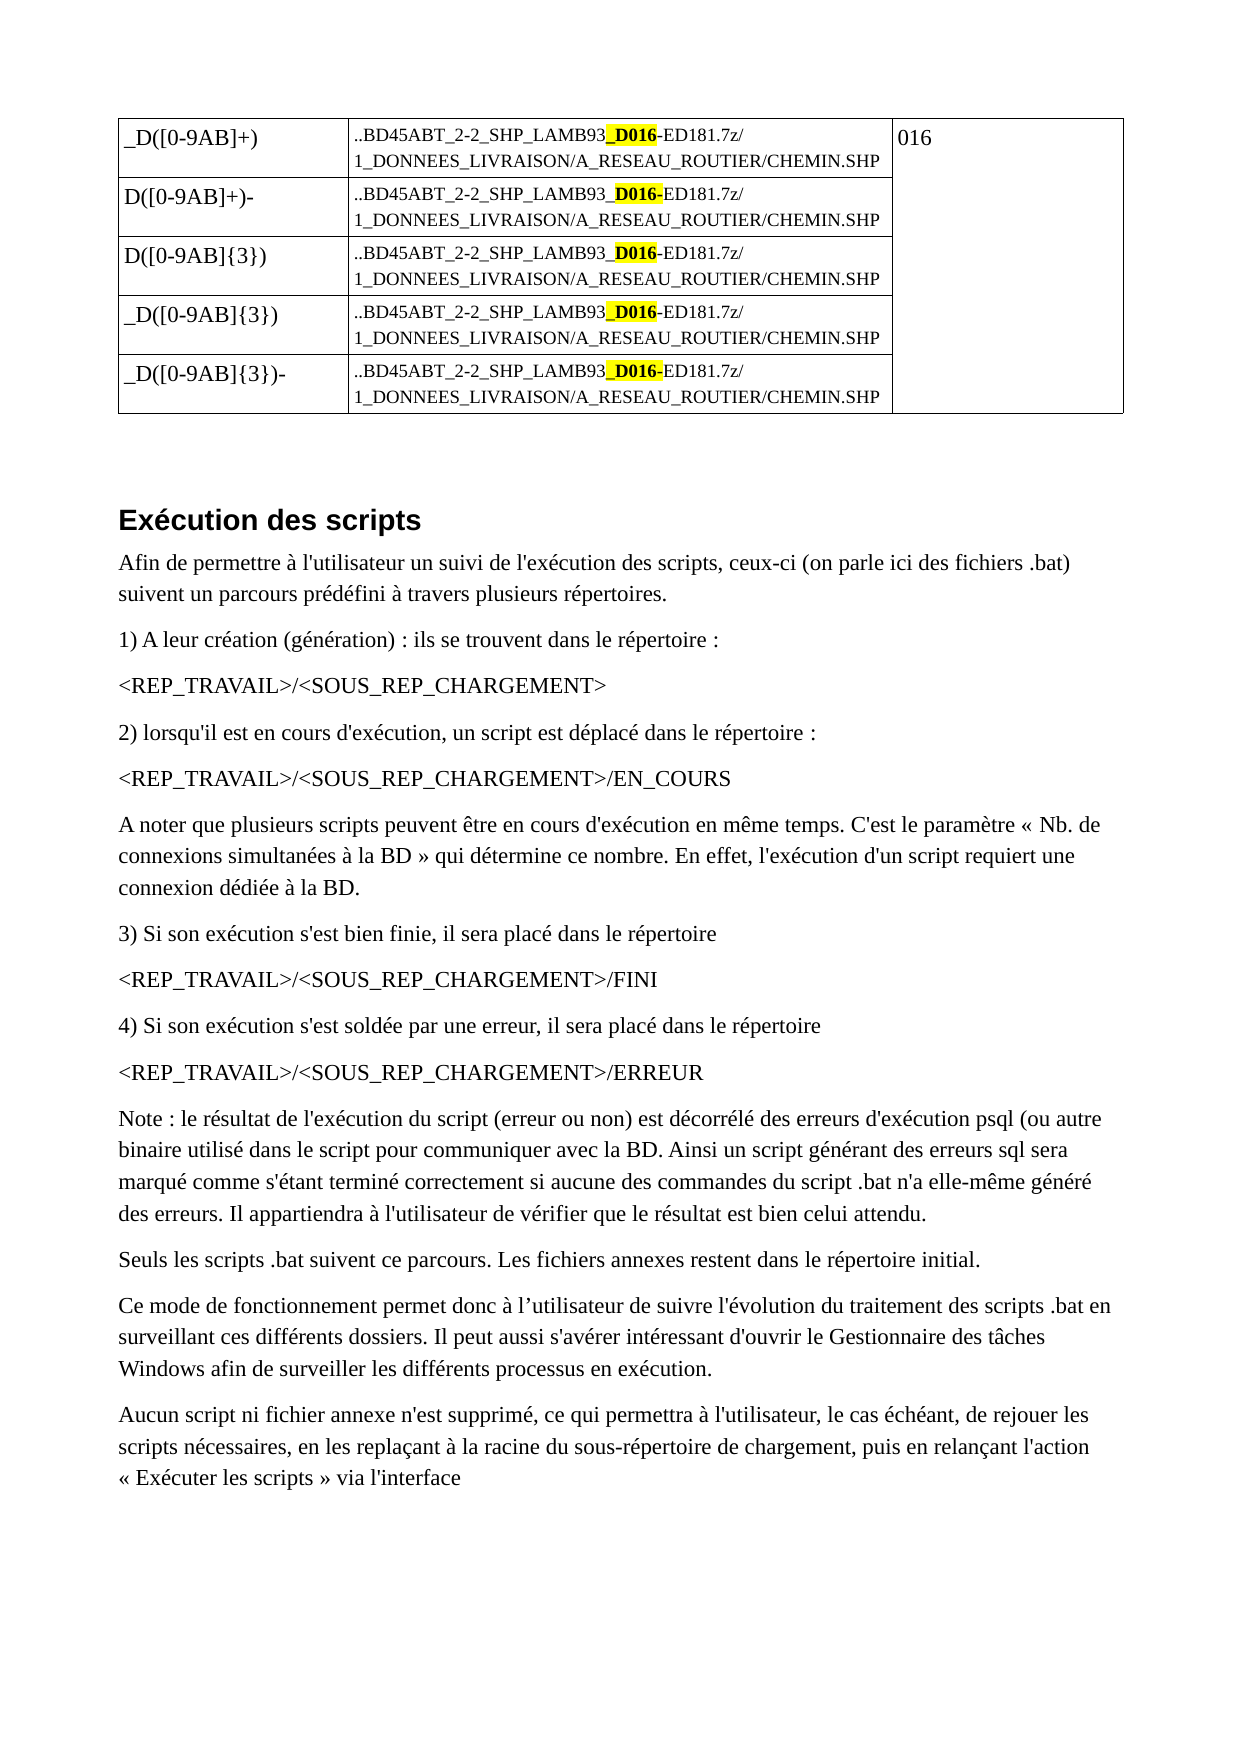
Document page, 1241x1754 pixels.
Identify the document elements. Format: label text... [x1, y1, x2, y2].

table_cell ..BD45ABT_2-2_SHP_LAMB93_D016-ED181.7z/1_DONNEES_LIVRAISON/A_RESEAU_ROUTIER/CHEMIN.SHP [349, 355, 892, 413]
table_cell ..BD45ABT_2-2_SHP_LAMB93_D016-ED181.7z/1_DONNEES_LIVRAISON/A_RESEAU_ROUTIER/CHEMIN.SHP [349, 119, 892, 177]
table_cell _D([0-9AB]{3}) [119, 296, 348, 354]
table_cell _D([0-9AB]{3})- [119, 355, 348, 413]
text Note : le résultat de l'exécution du script (erreur ou non) est décorrélé des erreurs d'exécution psql (ou autre binaire utilisé dans le script pour communiquer avec la BD. Ainsi un script générant des erreurs sql sera marqué comme s'étant terminé correctement si aucune des commandes du script .bat n'a elle-même généré des erreurs. Il appartiendra à l'utilisateur de vérifier que le résultat est bien celui attendu. [118, 1105, 1122, 1226]
text <REP_TRAVAIL>/<SOUS_REP_CHARGEMENT> [118, 673, 1122, 699]
table_cell 016 [893, 119, 1123, 413]
text Seuls les scripts .bat suivent ce parcours. Les fichiers annexes restent dans le répertoire initial. [118, 1246, 1122, 1272]
text <REP_TRAVAIL>/<SOUS_REP_CHARGEMENT>/ERREUR [118, 1059, 1122, 1085]
text Afin de permettre à l'utilisateur un suivi de l'exécution des scripts, ceux-ci (on parle ici des fichiers .bat) suivent un parcours prédéfini à travers plusieurs répertoires. [118, 549, 1122, 607]
table_cell _D([0-9AB]+) [119, 119, 348, 177]
subtitle Exécution des scripts [118, 502, 1122, 536]
text 2) lorsqu'il est en cours d'exécution, un script est déplacé dans le répertoire : [118, 719, 1122, 745]
table_cell D([0-9AB]+)- [119, 178, 348, 236]
table_cell ..BD45ABT_2-2_SHP_LAMB93_D016-ED181.7z/1_DONNEES_LIVRAISON/A_RESEAU_ROUTIER/CHEMIN.SHP [349, 296, 892, 354]
table_cell ..BD45ABT_2-2_SHP_LAMB93_D016-ED181.7z/1_DONNEES_LIVRAISON/A_RESEAU_ROUTIER/CHEMIN.SHP [349, 237, 892, 295]
text A noter que plusieurs scripts peuvent être en cours d'exécution en même temps. C'est le paramètre « Nb. de connexions simultanées à la BD » qui détermine ce nombre. En effet, l'exécution d'un script requiert une connexion dédiée à la BD. [118, 811, 1122, 901]
text Ce mode de fonctionnement permet donc à l’utilisateur de suivre l'évolution du traitement des scripts .bat en surveillant ces différents dossiers. Il peut aussi s'avérer intéressant d'ouvrir le Gestionnaire des tâches Windows afin de surveiller les différents processus en exécution. [118, 1292, 1122, 1381]
text 3) Si son exécution s'est bien finie, il sera placé dans le répertoire [118, 920, 1122, 947]
text <REP_TRAVAIL>/<SOUS_REP_CHARGEMENT>/EN_COURS [118, 765, 1122, 791]
text <REP_TRAVAIL>/<SOUS_REP_CHARGEMENT>/FINI [118, 966, 1122, 993]
text 1) A leur création (génération) : ils se trouvent dans le répertoire : [118, 626, 1122, 653]
text Aucun script ni fichier annexe n'est supprimé, ce qui permettra à l'utilisateur, le cas échéant, de rejouer les scripts nécessaires, en les replaçant à la racine du sous-répertoire de chargement, puis en relançant l'action « Exécuter les scripts » via l'interface [118, 1401, 1122, 1491]
table_cell D([0-9AB]{3}) [119, 237, 348, 295]
table_cell ..BD45ABT_2-2_SHP_LAMB93_D016-ED181.7z/1_DONNEES_LIVRAISON/A_RESEAU_ROUTIER/CHEMIN.SHP [349, 178, 892, 236]
text 4) Si son exécution s'est soldée par une erreur, il sera placé dans le répertoire [118, 1013, 1122, 1039]
